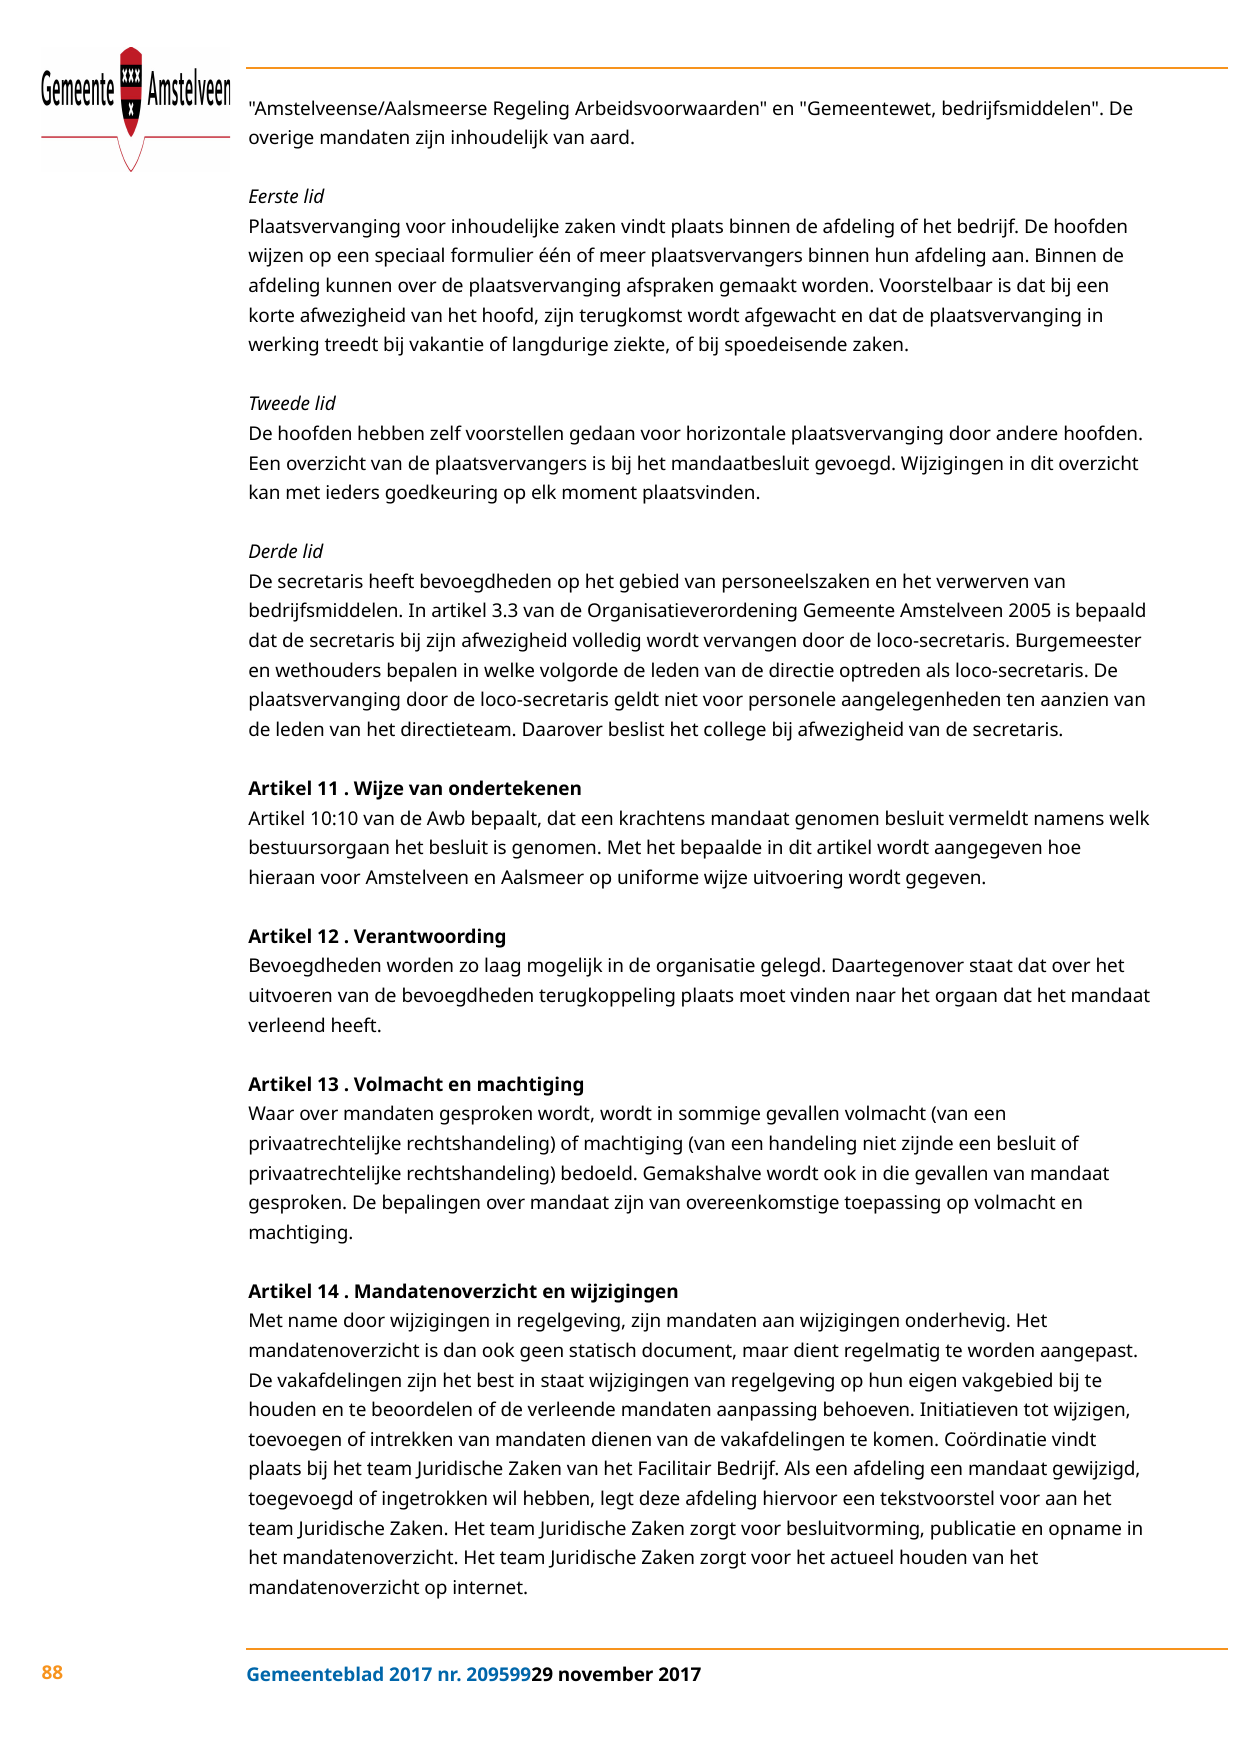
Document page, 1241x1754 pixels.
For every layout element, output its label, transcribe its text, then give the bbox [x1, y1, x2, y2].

text Artikel 10:10 van de Awb bepaalt, dat een krachtens mandaat genomen besluit vermeldt namens welk bestuursorgaan het besluit is genomen. Met het bepaalde in dit artikel wordt aangegeven hoe hieraan voor Amstelveen en Aalsmeer op uniforme wijze uitvoering wordt gegeven. [248, 805, 1152, 890]
text Artikel 14 . Mandatenoverzicht en wijzigingen [248, 1278, 1152, 1304]
text "Amstelveense/Aalsmeerse Regeling Arbeidsvoorwaarden" en "Gemeentewet, bedrijfsmiddelen". De overige mandaten zijn inhoudelijk van aard. [248, 95, 1152, 150]
text Derde lid [248, 538, 1152, 564]
text Met name door wijzigingen in regelgeving, zijn mandaten aan wijzigingen onderhevig. Het mandatenoverzicht is dan ook geen statisch document, maar dient regelmatig te worden aangepast. De vakafdelingen zijn het best in staat wijzigingen van regelgeving op hun eigen vakgebied bij te houden en te beoordelen of de verleende mandaten aanpassing behoeven. Initiatieven tot wijzigen, toevoegen of intrekken van mandaten dienen van de vakafdelingen te komen. Coördinatie vindt plaats bij het team Juridische Zaken van het Facilitair Bedrijf. Als een afdeling een mandaat gewijzigd, toegevoegd of ingetrokken wil hebben, legt deze afdeling hiervoor een tekstvoorstel voor aan het team Juridische Zaken. Het team Juridische Zaken zorgt voor besluitvorming, publicatie en opname in het mandatenoverzicht. Het team Juridische Zaken zorgt voor het actueel houden van het mandatenoverzicht op internet. [248, 1308, 1152, 1600]
text Waar over mandaten gesproken wordt, wordt in sommige gevallen volmacht (van een privaatrechtelijke rechtshandeling) of machtiging (van een handeling niet zijnde een besluit of privaatrechtelijke rechtshandeling) bedoeld. Gemakshalve wordt ook in die gevallen van mandaat gesproken. De bepalingen over mandaat zijn van overeenkomstige toepassing op volmacht en machtiging. [248, 1101, 1152, 1245]
text Artikel 13 . Volmacht en machtiging [248, 1071, 1152, 1097]
text De secretaris heeft bevoegdheden op het gebied van personeelszaken en het verwerven van bedrijfsmiddelen. In artikel 3.3 van de Organisatieverordening Gemeente Amstelveen 2005 is bepaald dat de secretaris bij zijn afwezigheid volledig wordt vervangen door de loco-secretaris. Burgemeester en wethouders bepalen in welke volgorde de leden van de directie optreden als loco-secretaris. De plaatsvervanging door de loco-secretaris geldt niet voor personele aangelegenheden ten aanzien van de leden van het directieteam. Daarover beslist het college bij afwezigheid van de secretaris. [248, 568, 1152, 742]
text Plaatsvervanging voor inhoudelijke zaken vindt plaats binnen de afdeling of het bedrijf. De hoofden wijzen op een speciaal formulier één of meer plaatsvervangers binnen hun afdeling aan. Binnen de afdeling kunnen over de plaatsvervanging afspraken gemaakt worden. Voorstelbaar is dat bij een korte afwezigheid van het hoofd, zijn terugkomst wordt afgewacht en dat de plaatsvervanging in werking treedt bij vakantie of langdurige ziekte, of bij spoedeisende zaken. [248, 213, 1152, 357]
text Artikel 12 . Verantwoording [248, 923, 1152, 949]
text Tweede lid [248, 391, 1152, 416]
text Bevoegdheden worden zo laag mogelijk in de organisatie gelegd. Daartegenover staat dat over het uitvoeren van de bevoegdheden terugkoppeling plaats moet vinden naar het orgaan dat het mandaat verleend heeft. [248, 953, 1152, 1038]
picture [41, 47, 231, 172]
text De hoofden hebben zelf voorstellen gedaan voor horizontale plaatsvervanging door andere hoofden. Een overzicht van de plaatsvervangers is bij het mandaatbesluit gevoegd. Wijzigingen in dit overzicht kan met ieders goedkeuring op elk moment plaatsvinden. [248, 420, 1152, 505]
text Eerste lid [248, 183, 1152, 209]
text Artikel 11 . Wijze van ondertekenen [248, 775, 1152, 801]
